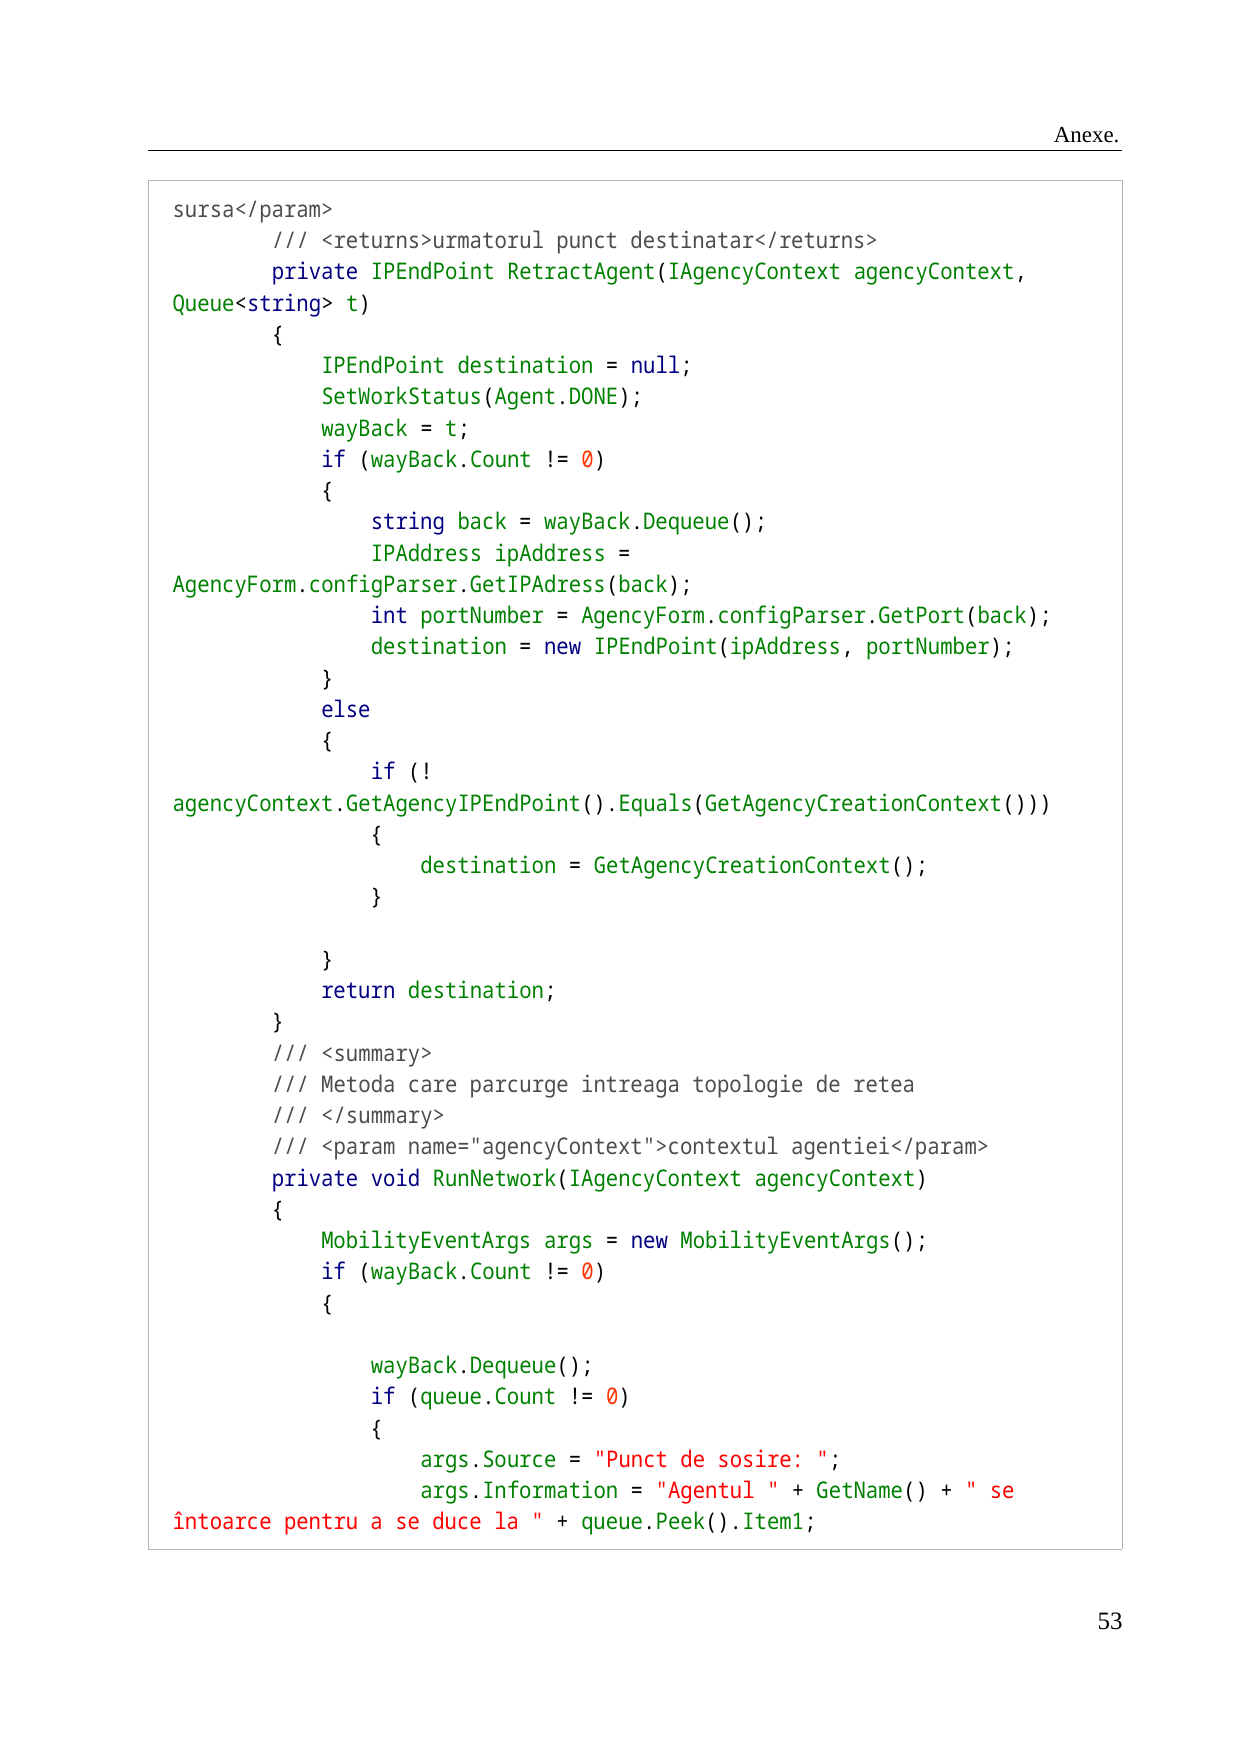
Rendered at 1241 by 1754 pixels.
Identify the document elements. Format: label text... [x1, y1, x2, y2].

text args.Information = "Agentul " + GetName() + " se întoarce pentru a se duce la " + queue.Peek().Item1; [149, 1461, 1122, 1549]
text MobilityEventArgs args = new MobilityEventArgs(); [149, 1211, 1122, 1243]
text { [149, 1180, 1122, 1211]
text /// <summary> [149, 1024, 1122, 1055]
text return destination; [149, 961, 1122, 993]
text int portNumber = AgencyForm.configParser.GetPort(back); [149, 586, 1122, 618]
text if (wayBack.Count != 0) [149, 1243, 1122, 1274]
text if (!agencyContext.GetAgencyIPEndPoint().Equals(GetAgencyCreationContext())) [149, 743, 1122, 805]
text args.Source = "Punct de sosire: "; [149, 1430, 1122, 1461]
text /// </summary> [149, 1086, 1122, 1118]
text if (queue.Count != 0) [149, 1368, 1122, 1399]
text { [149, 305, 1122, 336]
text if (wayBack.Count != 0) [149, 430, 1122, 461]
text IPAddress ipAddress = AgencyForm.configParser.GetIPAdress(back); [149, 524, 1122, 586]
text else [149, 680, 1122, 711]
text /// Metoda care parcurge intreaga topologie de retea [149, 1055, 1122, 1086]
text /// <param name="agencyContext">contextul agentiei</param> [149, 1118, 1122, 1149]
text } [149, 868, 1122, 911]
text private IPEndPoint RetractAgent(IAgencyContext agencyContext, Queue<string> t) [149, 243, 1122, 305]
text destination = GetAgencyCreationContext(); [149, 836, 1122, 868]
text SetWorkStatus(Agent.DONE); [149, 368, 1122, 399]
text } [149, 930, 1122, 961]
text { [149, 461, 1122, 493]
text { [149, 1274, 1122, 1318]
text { [149, 805, 1122, 836]
text sursa</param> [149, 181, 1122, 211]
text wayBack = t; [149, 399, 1122, 430]
text } [149, 993, 1122, 1024]
text } [149, 649, 1122, 680]
text { [149, 711, 1122, 743]
text /// <returns>urmatorul punct destinatar</returns> [149, 211, 1122, 243]
text destination = new IPEndPoint(ipAddress, portNumber); [149, 618, 1122, 649]
text string back = wayBack.Dequeue(); [149, 493, 1122, 524]
text IPEndPoint destination = null; [149, 336, 1122, 368]
text wayBack.Dequeue(); [149, 1336, 1122, 1368]
text { [149, 1399, 1122, 1430]
text private void RunNetwork(IAgencyContext agencyContext) [149, 1149, 1122, 1180]
